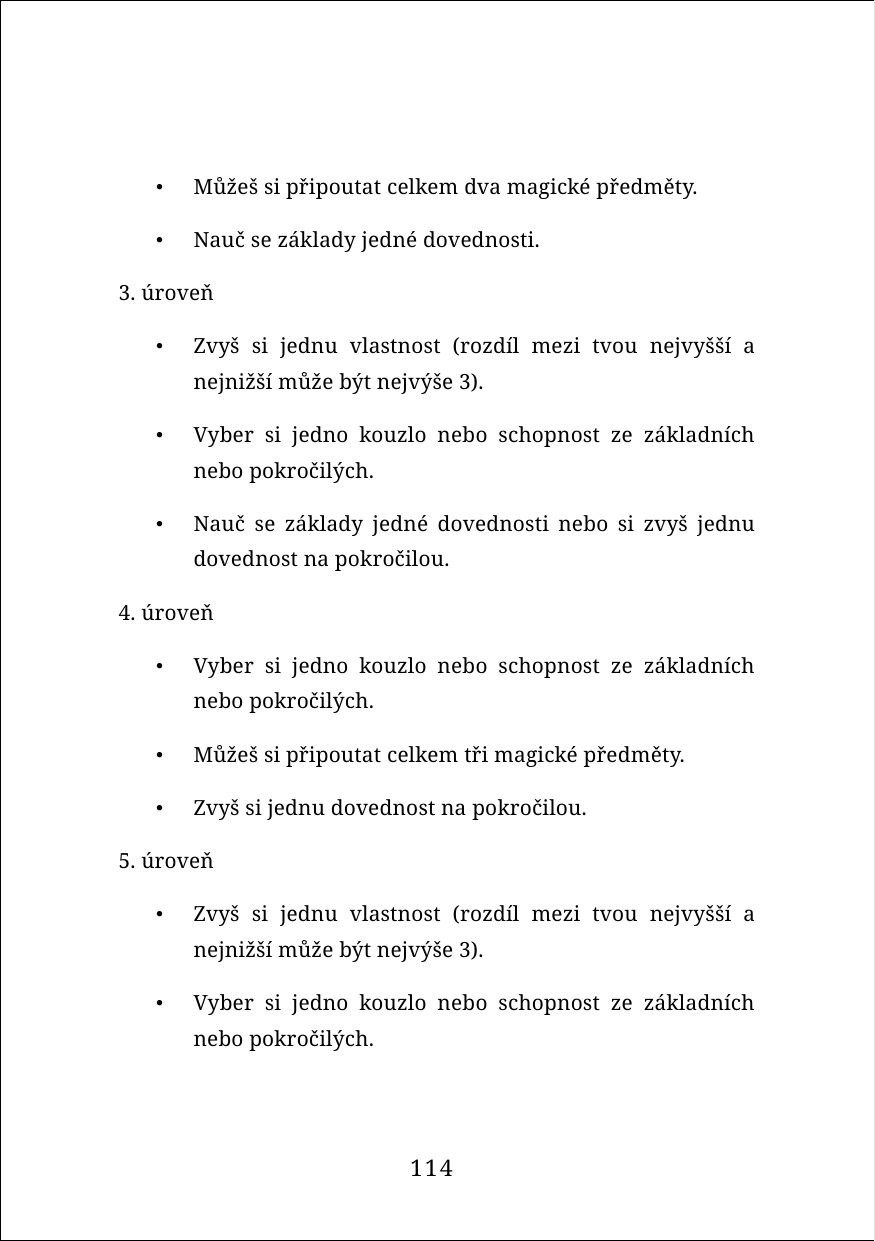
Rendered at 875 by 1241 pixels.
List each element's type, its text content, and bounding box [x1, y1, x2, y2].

text 4. úroveň [118, 598, 756, 626]
list Nauč se základy jedné dovednosti. [156, 225, 756, 253]
list Zvyš si jednu vlastnost (rozdíl mezi tvou nejvyšší a nejnižší může být nejvýše 3). [156, 331, 756, 395]
list Můžeš si připoutat celkem tři magické předměty. [156, 740, 756, 768]
list Zvyš si jednu vlastnost (rozdíl mezi tvou nejvyšší a nejnižší může být nejvýše 3). [156, 899, 756, 963]
list Vyber si jedno kouzlo nebo schopnost ze základních nebo pokročilých. [156, 988, 756, 1052]
list Zvyš si jednu dovednost na pokročilou. [156, 793, 756, 821]
list Vyber si jedno kouzlo nebo schopnost ze základních nebo pokročilých. [156, 651, 756, 715]
list Vyber si jedno kouzlo nebo schopnost ze základních nebo pokročilých. [156, 420, 756, 484]
list Nauč se základy jedné dovednosti nebo si zvyš jednu dovednost na pokročilou. [156, 509, 756, 573]
list Můžeš si připoutat celkem dva magické předměty. [156, 172, 756, 200]
text 5. úroveň [118, 846, 756, 874]
text 3. úroveň [118, 278, 756, 307]
